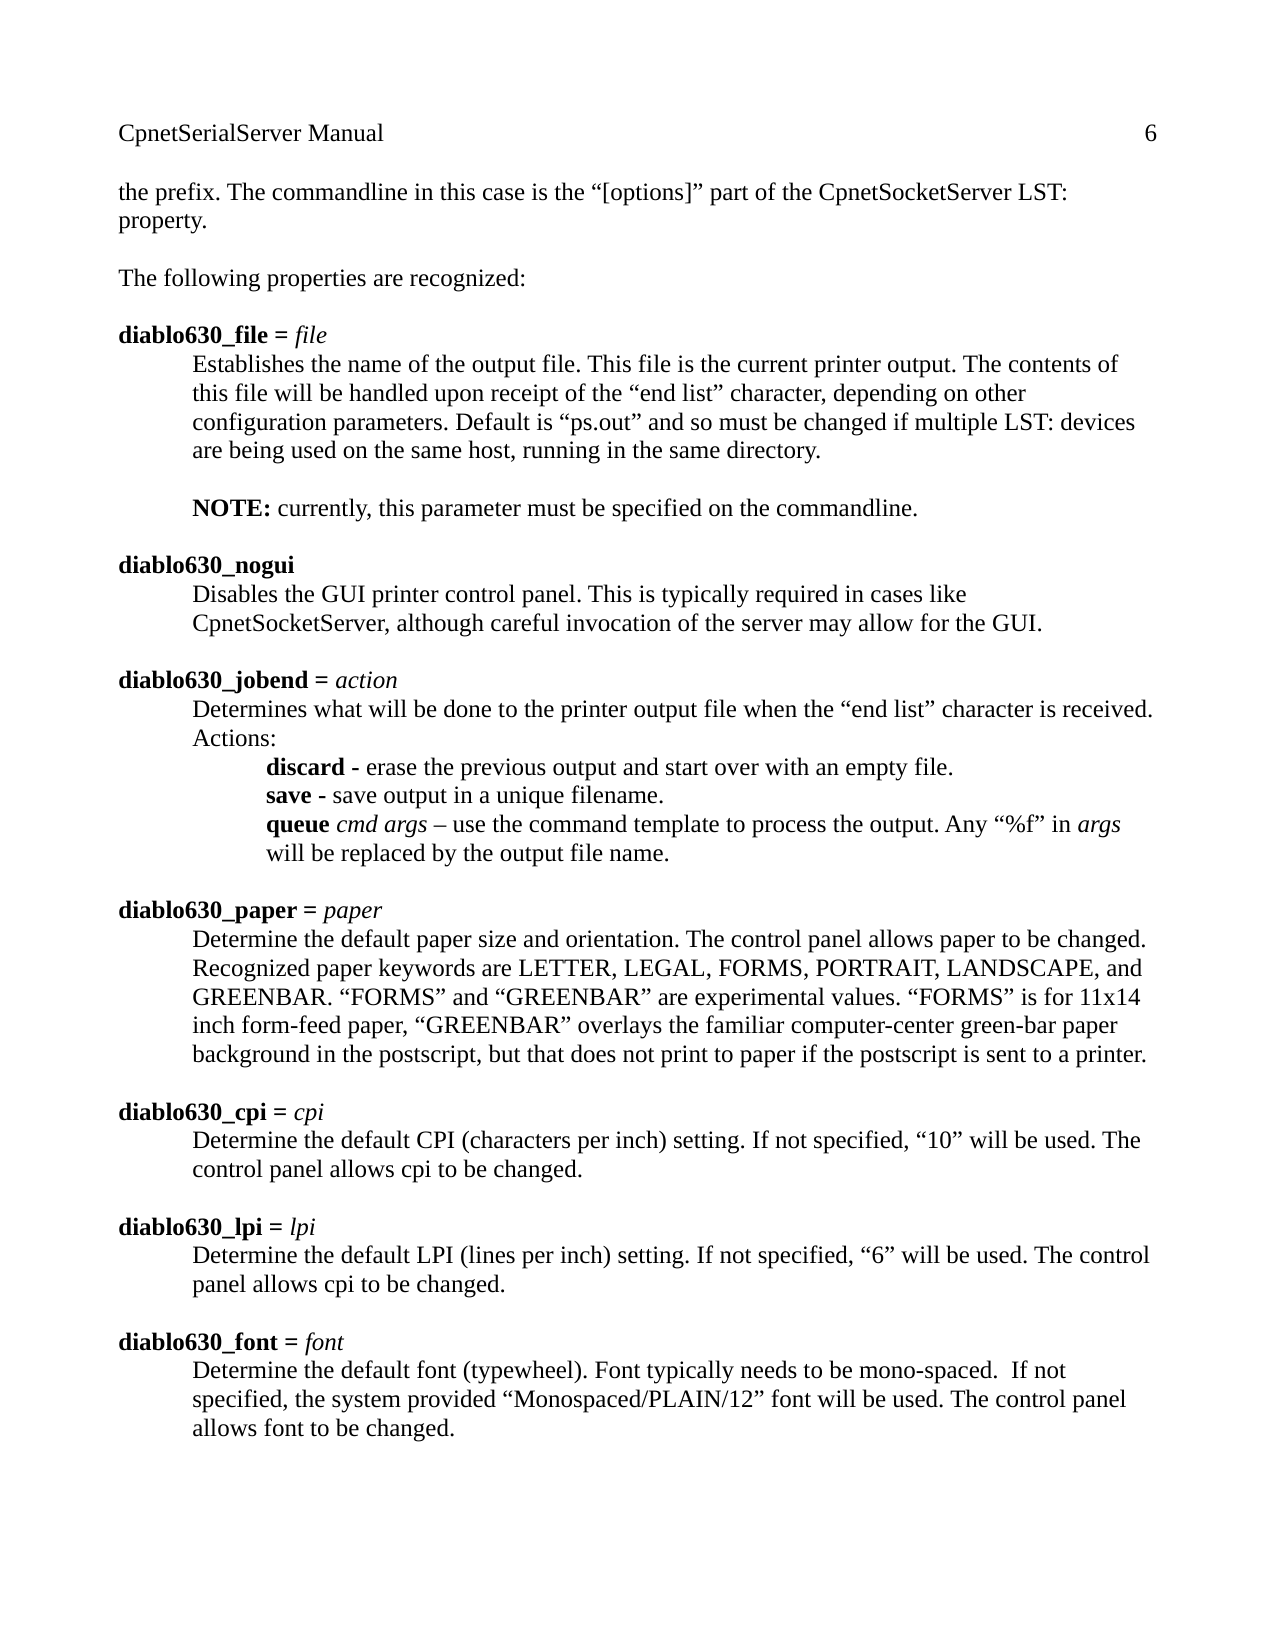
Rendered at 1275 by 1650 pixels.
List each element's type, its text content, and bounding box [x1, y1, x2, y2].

text save - save output in a unique filename. [266, 781, 1157, 809]
text queue cmd args – use the command template to process the output. Any “%f” in args will be replaced by the output file name. [266, 809, 1157, 867]
text diablo630_cpi = cpi [118, 1068, 1157, 1126]
text discard - erase the previous output and start over with an empty file. [266, 752, 1157, 781]
text diablo630_lpi = lpi [118, 1212, 1157, 1241]
text diablo630_paper = paper [118, 896, 1157, 924]
text Determine the default paper size and orientation. The control panel allows paper to be changed. Recognized paper keywords are LETTER, LEGAL, FORMS, PORTRAIT, LANDSCAPE, and GREENBAR. “FORMS” and “GREENBAR” are experimental values. “FORMS” is for 11x14 inch form-feed paper, “GREENBAR” overlays the familiar computer-center green-bar paper background in the postscript, but that does not print to paper if the postscript is sent to a printer. [192, 924, 1157, 1068]
text diablo630_nogui [118, 551, 1157, 579]
text Determines what will be done to the printer output file when the “end list” character is received. Actions: [192, 694, 1157, 752]
text diablo630_file = file [118, 321, 1157, 349]
text The following properties are recognized: [118, 263, 1157, 292]
text diablo630_jobend = action [118, 666, 1157, 694]
text diablo630_font = font [118, 1327, 1157, 1356]
text NOTE: currently, this parameter must be specified on the commandline. [192, 493, 1157, 522]
text Establishes the name of the output file. This file is the current printer output. The contents of this file will be handled upon receipt of the “end list” character, depending on other configuration parameters. Default is “ps.out” and so must be changed if multiple LST: devices are being used on the same host, running in the same directory. [192, 349, 1157, 464]
text Disables the GUI printer control panel. This is typically required in cases like CpnetSocketServer, although careful invocation of the server may allow for the GUI. [192, 579, 1157, 637]
text Determine the default LPI (lines per inch) setting. If not specified, “6” will be used. The control panel allows cpi to be changed. [192, 1241, 1157, 1298]
text Determine the default font (typewheel). Font typically needs to be mono-spaced. If not specified, the system provided “Monospaced/PLAIN/12” font will be used. The control panel allows font to be changed. [192, 1356, 1157, 1442]
text Determine the default CPI (characters per inch) setting. If not specified, “10” will be used. The control panel allows cpi to be changed. [192, 1126, 1157, 1183]
text the prefix. The commandline in this case is the “[options]” part of the CpnetSocketServer LST: property. [118, 177, 1157, 234]
